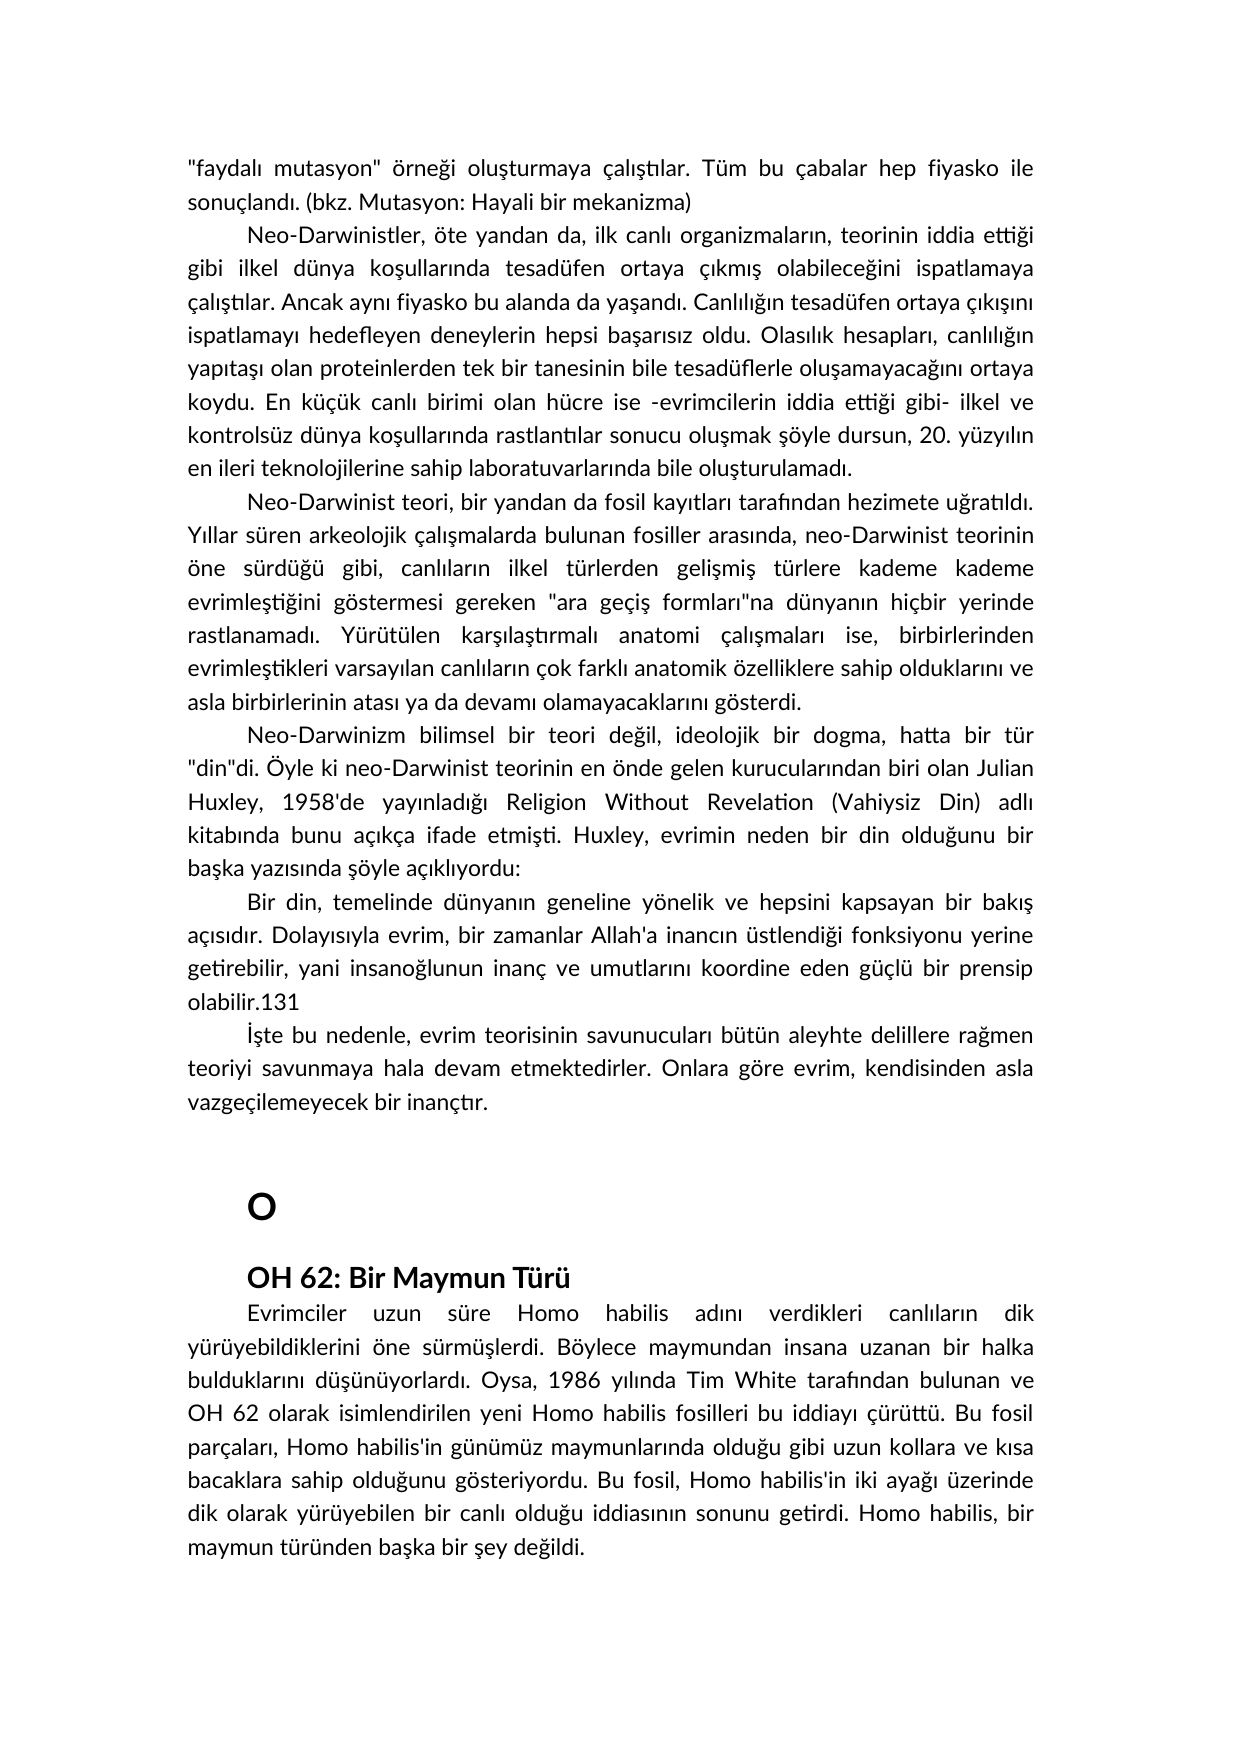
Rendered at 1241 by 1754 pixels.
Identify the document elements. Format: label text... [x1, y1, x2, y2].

subtitle O [187, 1183, 1035, 1228]
text Neo-Darwinizm bilimsel bir teori değil, ideolojik bir dogma, hatta bir tür "din"di. Öyle ki neo-Darwinist teorinin en önde gelen kurucularından biri olan Julian Huxley, 1958'de yayınladığı Religion Without Revelation (Vahiysiz Din) adlı kitabında bunu açıkça ifade etmişti. Huxley, evrimin neden bir din olduğunu bir başka yazısında şöyle açıklıyordu: [187, 717, 1035, 883]
text Bir din, temelinde dünyanın geneline yönelik ve hepsini kapsayan bir bakış açısıdır. Dolayısıyla evrim, bir zamanlar Allah'a inancın üstlendiği fonksiyonu yerine getirebilir, yani insanoğlunun inanç ve umutlarını koordine eden güçlü bir prensip olabilir.131 [187, 883, 1035, 1017]
text Neo-Darwinist teori, bir yandan da fosil kayıtları tarafından hezimete uğratıldı. Yıllar süren arkeolojik çalışmalarda bulunan fosiller arasında, neo-Darwinist teorinin öne sürdüğü gibi, canlıların ilkel türlerden gelişmiş türlere kademe kademe evrimleştiğini göstermesi gereken "ara geçiş formları"na dünyanın hiçbir yerinde rastlanamadı. Yürütülen karşılaştırmalı anatomi çalışmaları ise, birbirlerinden evrimleştikleri varsayılan canlıların çok farklı anatomik özelliklere sahip olduklarını ve asla birbirlerinin atası ya da devamı olamayacaklarını gösterdi. [187, 483, 1035, 717]
text Neo-Darwinistler, öte yandan da, ilk canlı organizmaların, teorinin iddia ettiği gibi ilkel dünya koşullarında tesadüfen ortaya çıkmış olabileceğini ispatlamaya çalıştılar. Ancak aynı fiyasko bu alanda da yaşandı. Canlılığın tesadüfen ortaya çıkışını ispatlamayı hedefleyen deneylerin hepsi başarısız oldu. Olasılık hesapları, canlılığın yapıtaşı olan proteinlerden tek bir tanesinin bile tesadüflerle oluşamayacağını ortaya koydu. En küçük canlı birimi olan hücre ise -evrimcilerin iddia ettiği gibi- ilkel ve kontrolsüz dünya koşullarında rastlantılar sonucu oluşmak şöyle dursun, 20. yüzyılın en ileri teknolojilerine sahip laboratuvarlarında bile oluşturulamadı. [187, 217, 1035, 483]
subtitle OH 62: Bir Maymun Türü [187, 1262, 1035, 1295]
text İşte bu nedenle, evrim teorisinin savunucuları bütün aleyhte delillere rağmen teoriyi savunmaya hala devam etmektedirler. Onlara göre evrim, kendisinden asla vazgeçilemeyecek bir inançtır. [187, 1017, 1035, 1117]
text "faydalı mutasyon" örneği oluşturmaya çalıştılar. Tüm bu çabalar hep fiyasko ile sonuçlandı. (bkz. Mutasyon: Hayali bir mekanizma) [187, 150, 1035, 217]
text Evrimciler uzun süre Homo habilis adını verdikleri canlıların dik yürüyebildiklerini öne sürmüşlerdi. Böylece maymundan insana uzanan bir halka bulduklarını düşünüyorlardı. Oysa, 1986 yılında Tim White tarafından bulunan ve OH 62 olarak isimlendirilen yeni Homo habilis fosilleri bu iddiayı çürüttü. Bu fosil parçaları, Homo habilis'in günümüz maymunlarında olduğu gibi uzun kollara ve kısa bacaklara sahip olduğunu gösteriyordu. Bu fosil, Homo habilis'in iki ayağı üzerinde dik olarak yürüyebilen bir canlı olduğu iddiasının sonunu getirdi. Homo habilis, bir maymun türünden başka bir şey değildi. [187, 1295, 1035, 1562]
